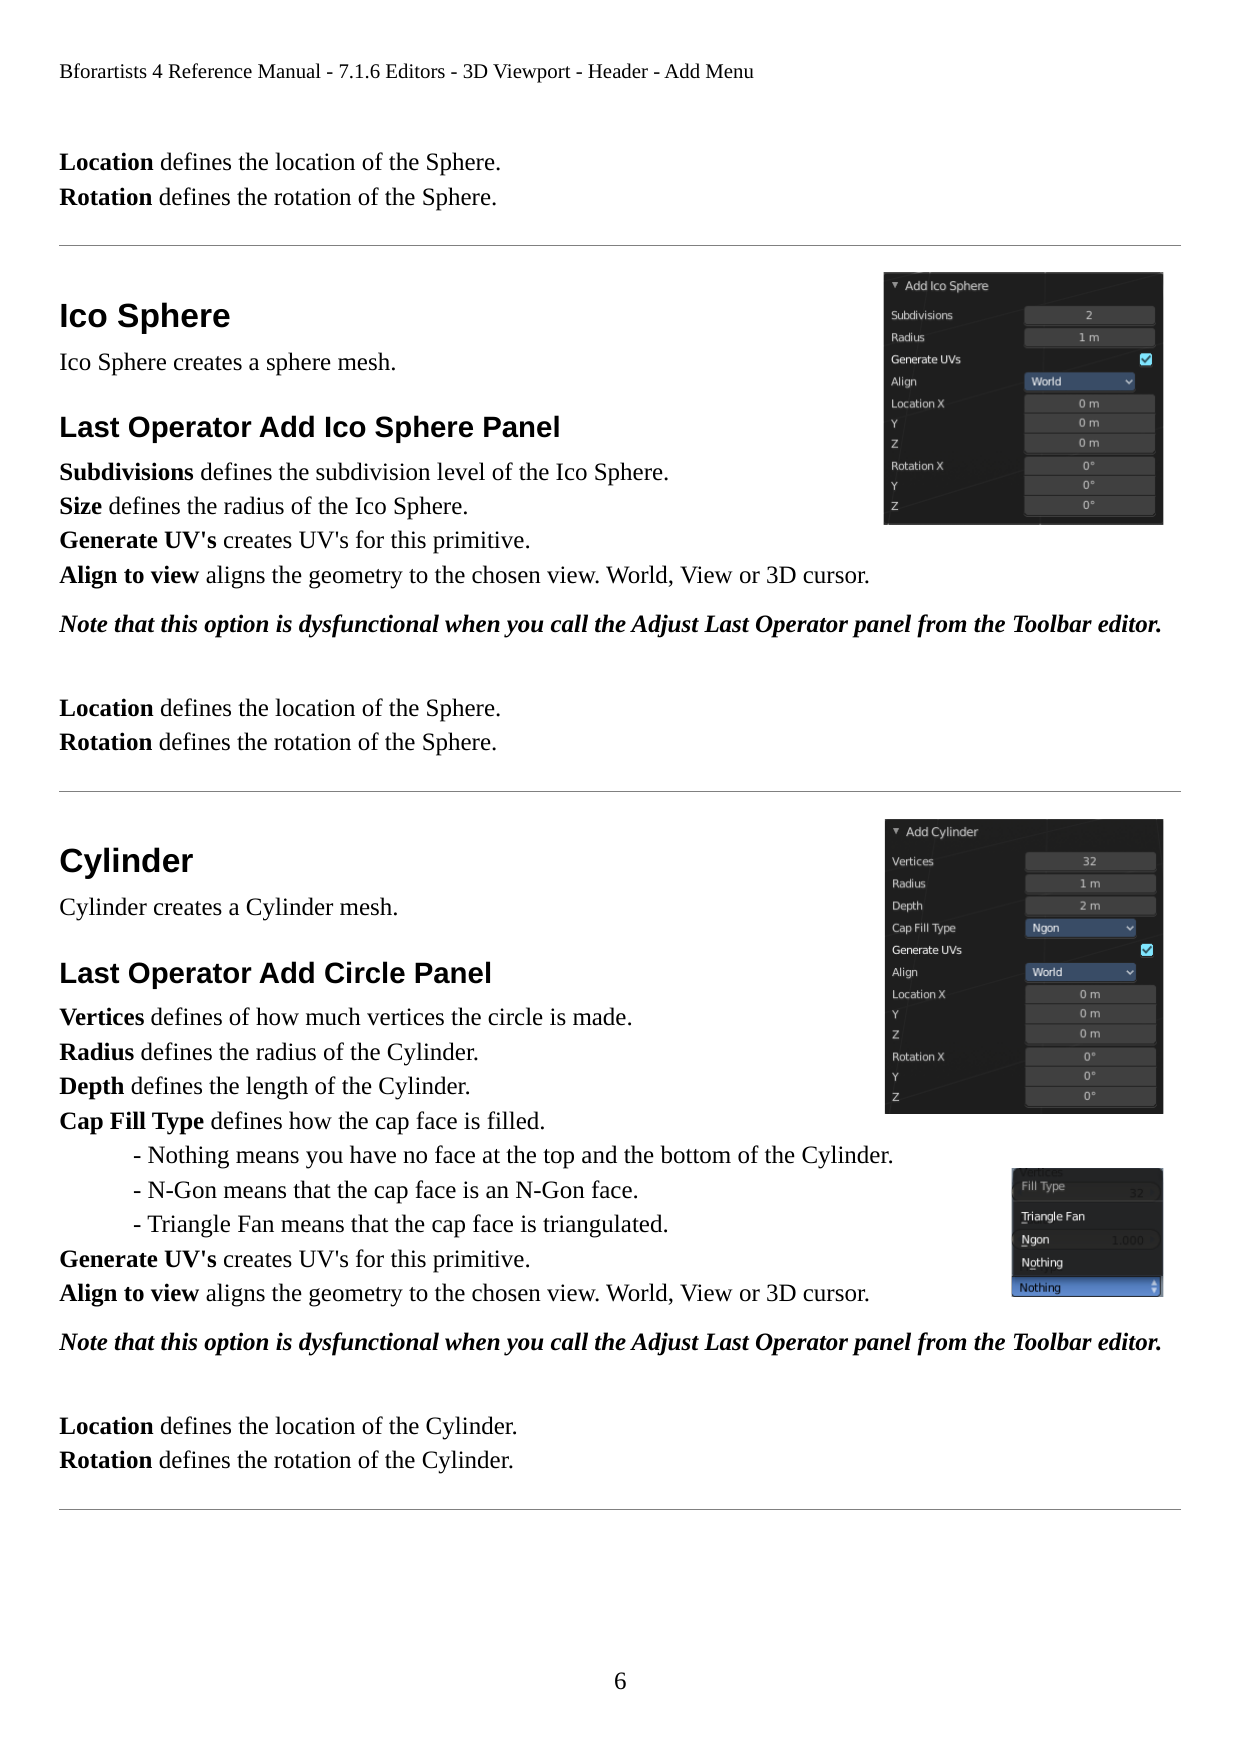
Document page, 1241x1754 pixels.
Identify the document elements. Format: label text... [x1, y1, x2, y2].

text Location defines the location of the Sphere. Rotation defines the rotation of the Sphere. [59, 658, 1181, 756]
subtitle Ico Sphere [59, 296, 883, 334]
subtitle [1164, 841, 1181, 880]
text Cylinder creates a Cylinder mesh. [59, 892, 884, 921]
text Note that this option is dysfunctional when you call the Adjust Last Operator panel from the Toolbar editor. [59, 609, 1181, 638]
text Subdivisions defines the subdivision level of the Ico Sphere. Size defines the radius of the Ico Sphere. Generate UV's creates UV's for this primitive. Align to view aligns the geometry to the chosen view. World, View or 3D cursor. [59, 457, 1181, 589]
subtitle Last Operator Add Ico Sphere Panel [59, 410, 883, 444]
picture [884, 819, 1164, 1114]
subtitle [1164, 296, 1181, 334]
text Note that this option is dysfunctional when you call the Adjust Last Operator panel from the Toolbar editor. [59, 1327, 1181, 1356]
text Ico Sphere creates a sphere mesh. [59, 347, 883, 376]
text Vertices defines of how much vertices the circle is made. Radius defines the radius of the Cylinder. Depth defines the length of the Cylinder. Cap Fill Type defines how the cap face is filled. - Nothing means you have no face at the top and the bottom of the Cylinder. - N-Gon means that the cap face is an N-Gon face. - Triangle Fan means that the cap face is triangulated. Generate UV's creates UV's for this primitive. Align to view aligns the geometry to the chosen view. World, View or 3D cursor. [59, 1002, 1181, 1307]
text Location defines the location of the Cylinder. Rotation defines the rotation of the Cylinder. [59, 1376, 1181, 1474]
picture [1011, 1168, 1164, 1297]
subtitle Last Operator Add Circle Panel [59, 956, 884, 990]
text Location defines the location of the Sphere. Rotation defines the rotation of the Sphere. [59, 113, 1181, 210]
subtitle Cylinder [59, 841, 884, 880]
picture [883, 272, 1164, 525]
